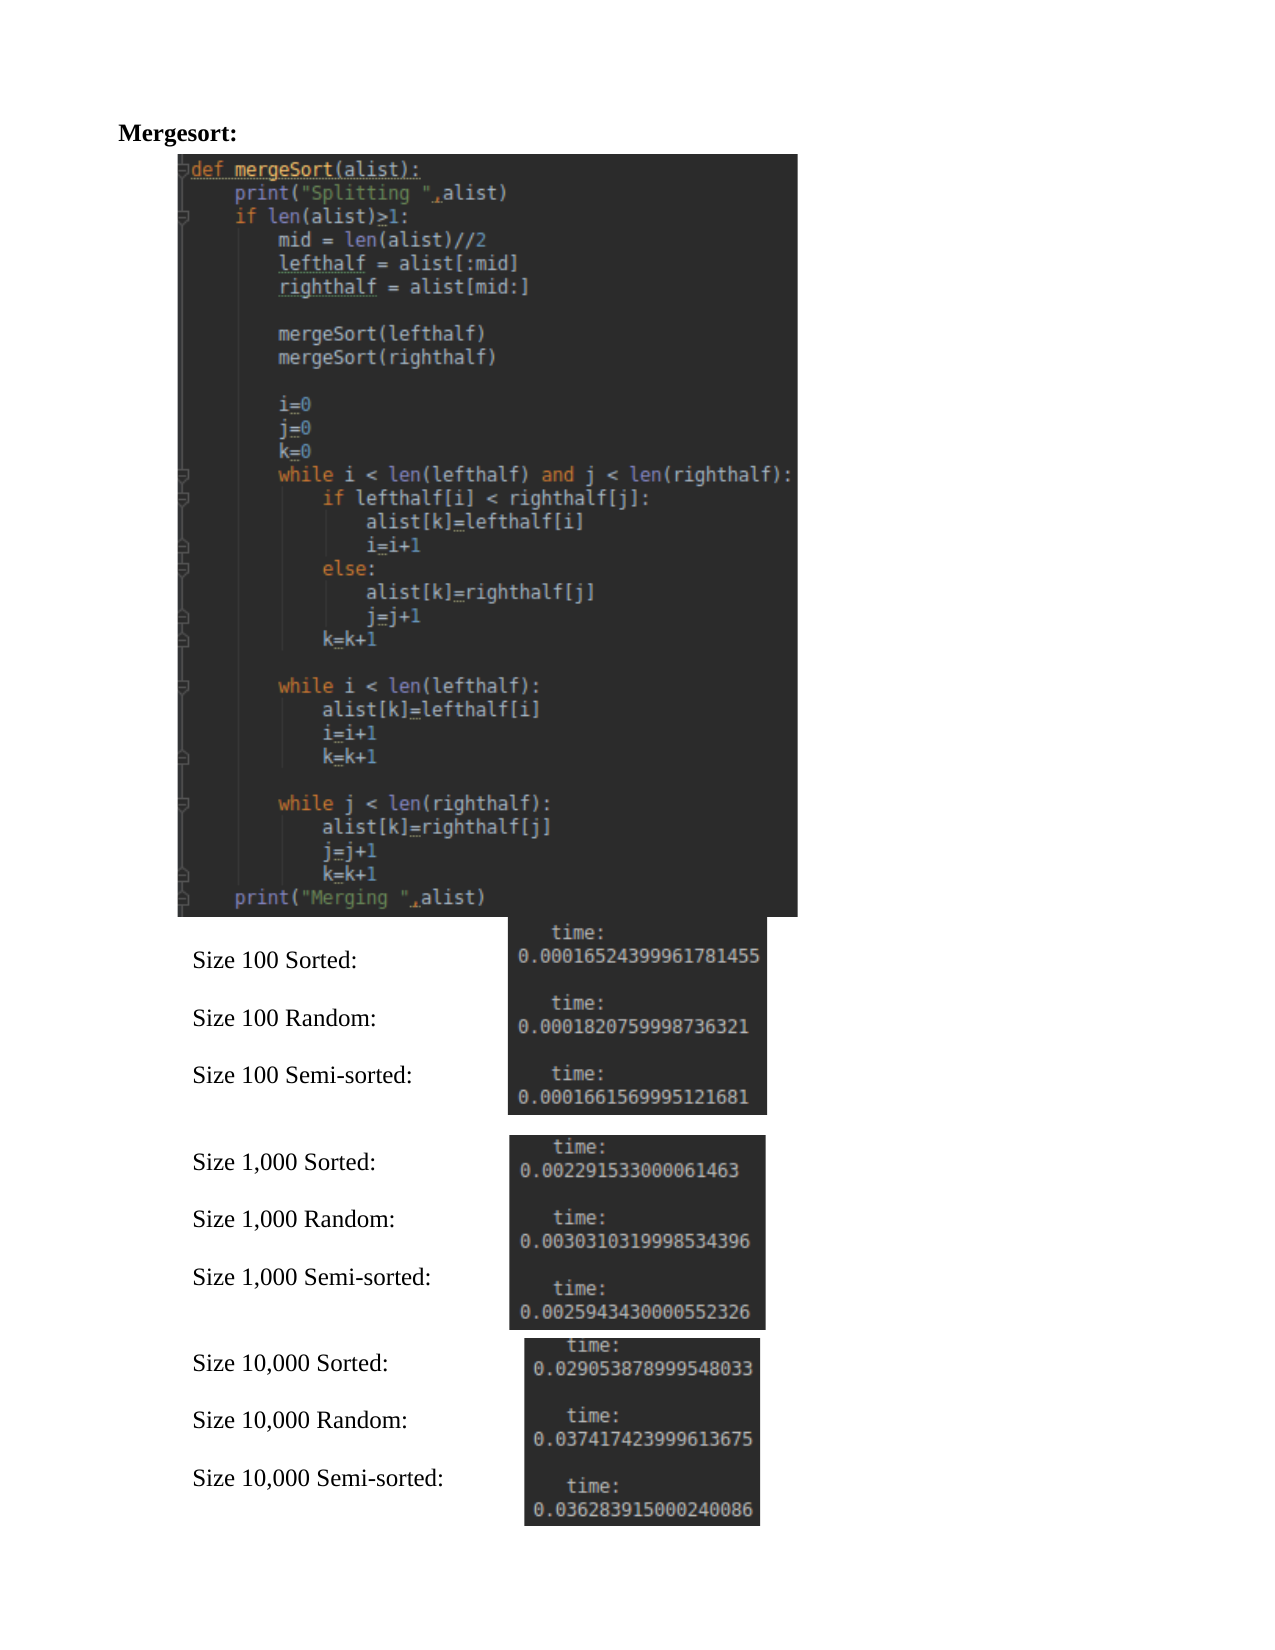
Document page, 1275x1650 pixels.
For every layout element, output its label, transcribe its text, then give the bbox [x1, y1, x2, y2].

text [766, 1262, 1157, 1290]
text [766, 1204, 1157, 1233]
text Size 10,000 Semi-sorted: [118, 1463, 524, 1492]
text [761, 1405, 1157, 1434]
text Size 1,000 Random: [118, 1204, 509, 1233]
text [768, 945, 1157, 974]
picture [177, 154, 798, 1115]
text Size 10,000 Sorted: [118, 1348, 524, 1377]
text Size 100 Sorted: [118, 945, 507, 974]
text Mergesort: [118, 118, 1157, 147]
picture [524, 1338, 761, 1526]
text [768, 1060, 1157, 1089]
text [766, 1147, 1157, 1175]
text [768, 1003, 1157, 1032]
text Size 1,000 Semi-sorted: [118, 1262, 509, 1290]
text Size 100 Semi-sorted: [118, 1060, 507, 1089]
picture [509, 1135, 766, 1330]
text Size 100 Random: [118, 1003, 507, 1032]
text Size 1,000 Sorted: [118, 1147, 509, 1175]
text [761, 1463, 1157, 1492]
text Size 10,000 Random: [118, 1405, 524, 1434]
text [761, 1348, 1157, 1377]
